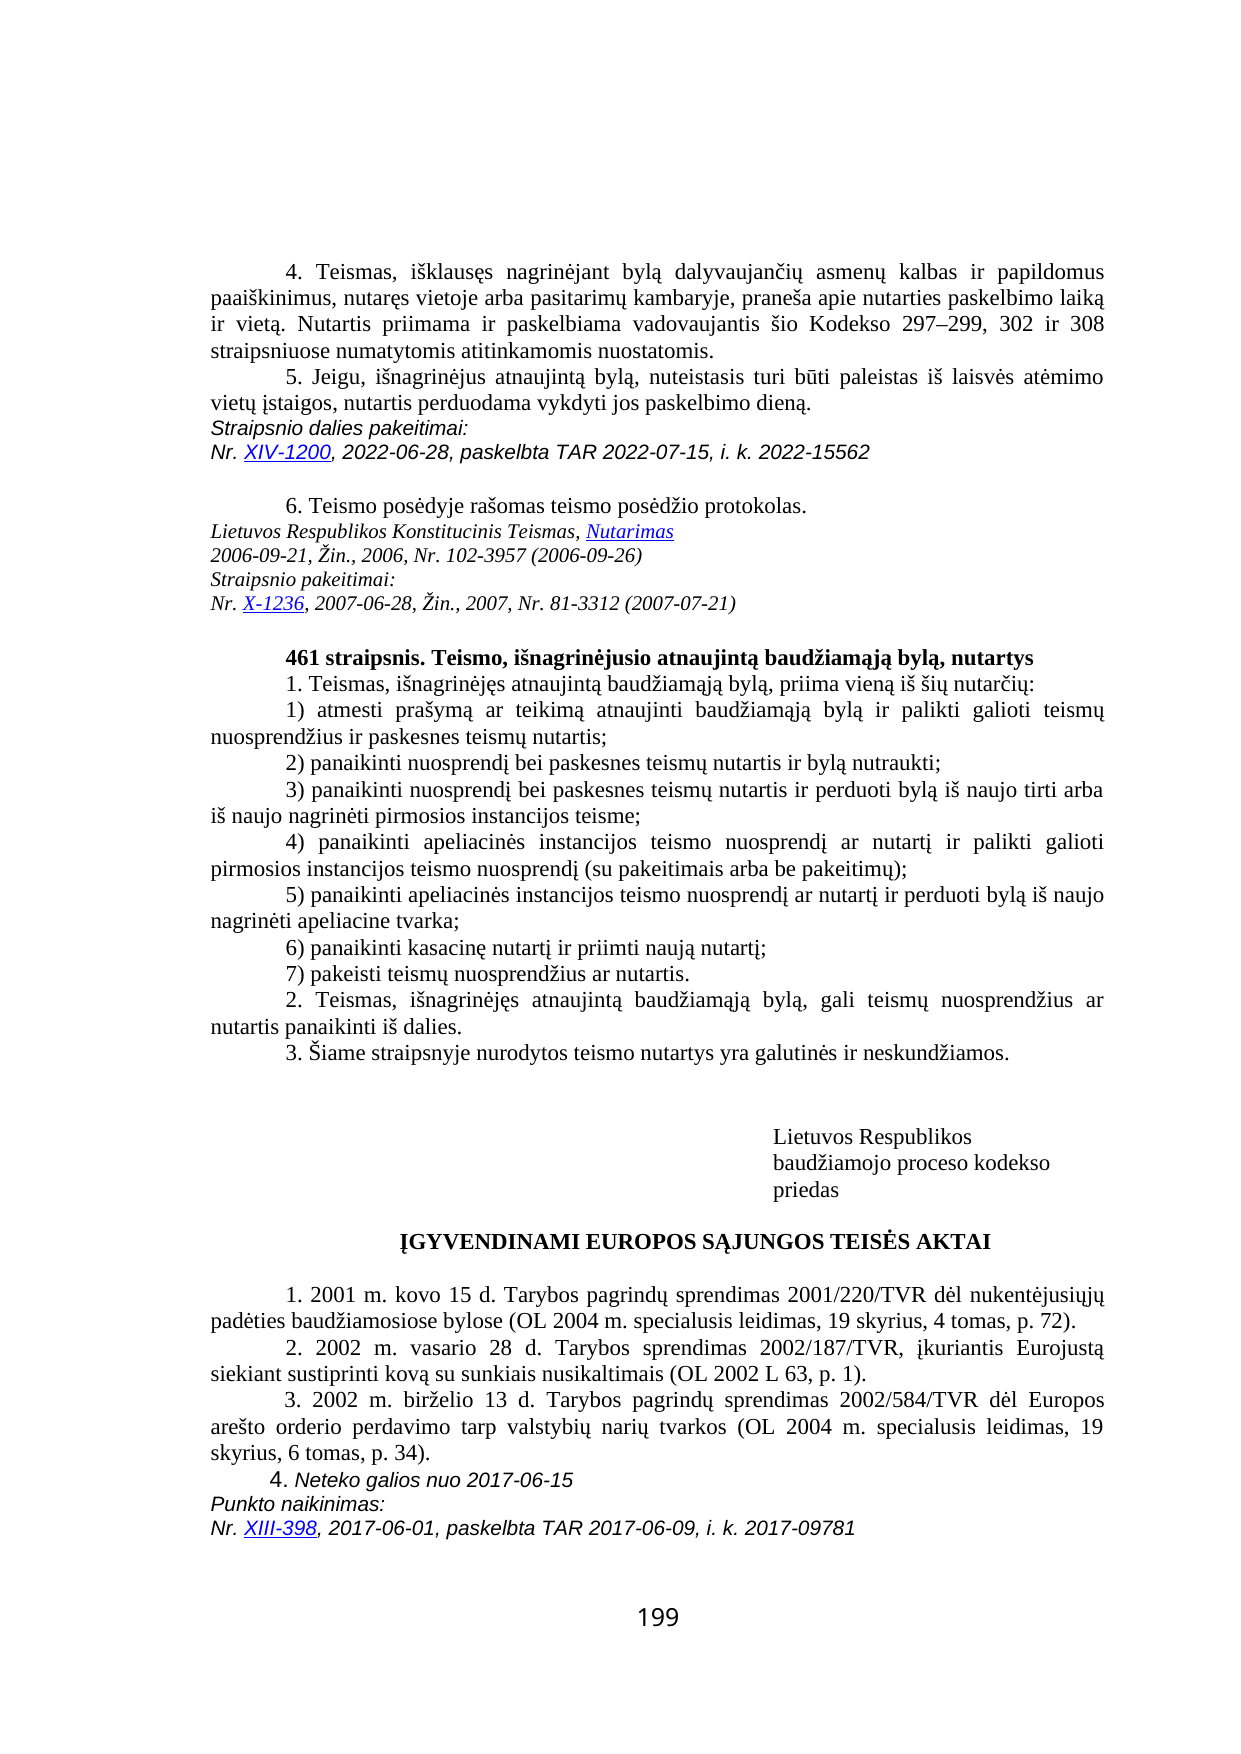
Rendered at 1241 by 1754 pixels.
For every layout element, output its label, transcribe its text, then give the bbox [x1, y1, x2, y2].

text 4. Neteko galios nuo 2017-06-15 [210, 1466, 1105, 1492]
text 3. Šiame straipsnyje nurodytos teismo nutartys yra galutinės ir neskundžiamos. [210, 1039, 1105, 1066]
text 461 straipsnis. Teismo, išnagrinėjusio atnaujintą baudžiamąją bylą, nutartys [285, 644, 1105, 670]
text 1. 2001 m. kovo 15 d. Tarybos pagrindų sprendimas 2001/220/TVR dėl nukentėjusiųjų padėties baudžiamosiose bylose (OL 2004 m. specialusis leidimas, 19 skyrius, 4 tomas, p. 72). [210, 1281, 1105, 1334]
text 2) panaikinti nuosprendį bei paskesnes teismų nutartis ir bylą nutraukti; [210, 749, 1105, 776]
text 7) pakeisti teismų nuosprendžius ar nutartis. [210, 960, 1105, 986]
text Straipsnio dalies pakeitimai: [210, 416, 1105, 440]
text 3. 2002 m. birželio 13 d. Tarybos pagrindų sprendimas 2002/584/TVR dėl Europos arešto orderio perdavimo tarp valstybių narių tvarkos (OL 2004 m. specialusis leidimas, 19 skyrius, 6 tomas, p. 34). [210, 1387, 1105, 1466]
text Straipsnio pakeitimai: [210, 567, 1105, 591]
text Nr. X-1236, 2007-06-28, Žin., 2007, Nr. 81-3312 (2007-07-21) [210, 591, 1105, 615]
text 4. Teismas, išklausęs nagrinėjant bylą dalyvaujančių asmenų kalbas ir papildomus paaiškinimus, nutaręs vietoje arba pasitarimų kambaryje, praneša apie nutarties paskelbimo laiką ir vietą. Nutartis priimama ir paskelbiama vadovaujantis šio Kodekso 297–299, 302 ir 308 straipsniuose numatytomis atitinkamomis nuostatomis. [210, 258, 1105, 363]
text 5) panaikinti apeliacinės instancijos teismo nuosprendį ar nutartį ir perduoti bylą iš naujo nagrinėti apeliacine tvarka; [210, 881, 1105, 934]
text 3) panaikinti nuosprendį bei paskesnes teismų nutartis ir perduoti bylą iš naujo tirti arba iš naujo nagrinėti pirmosios instancijos teisme; [210, 776, 1105, 828]
text 2. Teismas, išnagrinėjęs atnaujintą baudžiamąją bylą, gali teismų nuosprendžius ar nutartis panaikinti iš dalies. [210, 986, 1105, 1039]
text baudžiamojo proceso kodekso [773, 1149, 1105, 1176]
text 5. Jeigu, išnagrinėjus atnaujintą bylą, nuteistasis turi būti paleistas iš laisvės atėmimo vietų įstaigos, nutartis perduodama vykdyti jos paskelbimo dieną. [210, 363, 1105, 416]
text Nr. XIV-1200, 2022-06-28, paskelbta TAR 2022-07-15, i. k. 2022-15562 [210, 440, 1105, 464]
text Lietuvos Respublikos Konstitucinis Teismas, Nutarimas [210, 519, 1105, 543]
text Lietuvos Respublikos [773, 1123, 1105, 1149]
text 1) atmesti prašymą ar teikimą atnaujinti baudžiamąją bylą ir palikti galioti teismų nuosprendžius ir paskesnes teismų nutartis; [210, 697, 1105, 749]
text 2. 2002 m. vasario 28 d. Tarybos sprendimas 2002/187/TVR, įkuriantis Eurojustą siekiant sustiprinti kovą su sunkiais nusikaltimais (OL 2002 L 63, p. 1). [210, 1334, 1105, 1387]
text ĮGYVENDINAMI EUROPOS SĄJUNGOS TEISĖS AKTAI [210, 1228, 1105, 1255]
text 6) panaikinti kasacinę nutartį ir priimti naują nutartį; [210, 934, 1105, 960]
text 2006-09-21, Žin., 2006, Nr. 102-3957 (2006-09-26) [210, 543, 1105, 567]
text Punkto naikinimas: [210, 1492, 1105, 1516]
text priedas [773, 1176, 1105, 1202]
text Nr. XIII-398, 2017-06-01, paskelbta TAR 2017-06-09, i. k. 2017-09781 [210, 1516, 1105, 1540]
text 1. Teismas, išnagrinėjęs atnaujintą baudžiamąją bylą, priima vieną iš šių nutarčių: [210, 670, 1105, 697]
text 4) panaikinti apeliacinės instancijos teismo nuosprendį ar nutartį ir palikti galioti pirmosios instancijos teismo nuosprendį (su pakeitimais arba be pakeitimų); [210, 828, 1105, 881]
text 6. Teismo posėdyje rašomas teismo posėdžio protokolas. [210, 492, 1105, 519]
